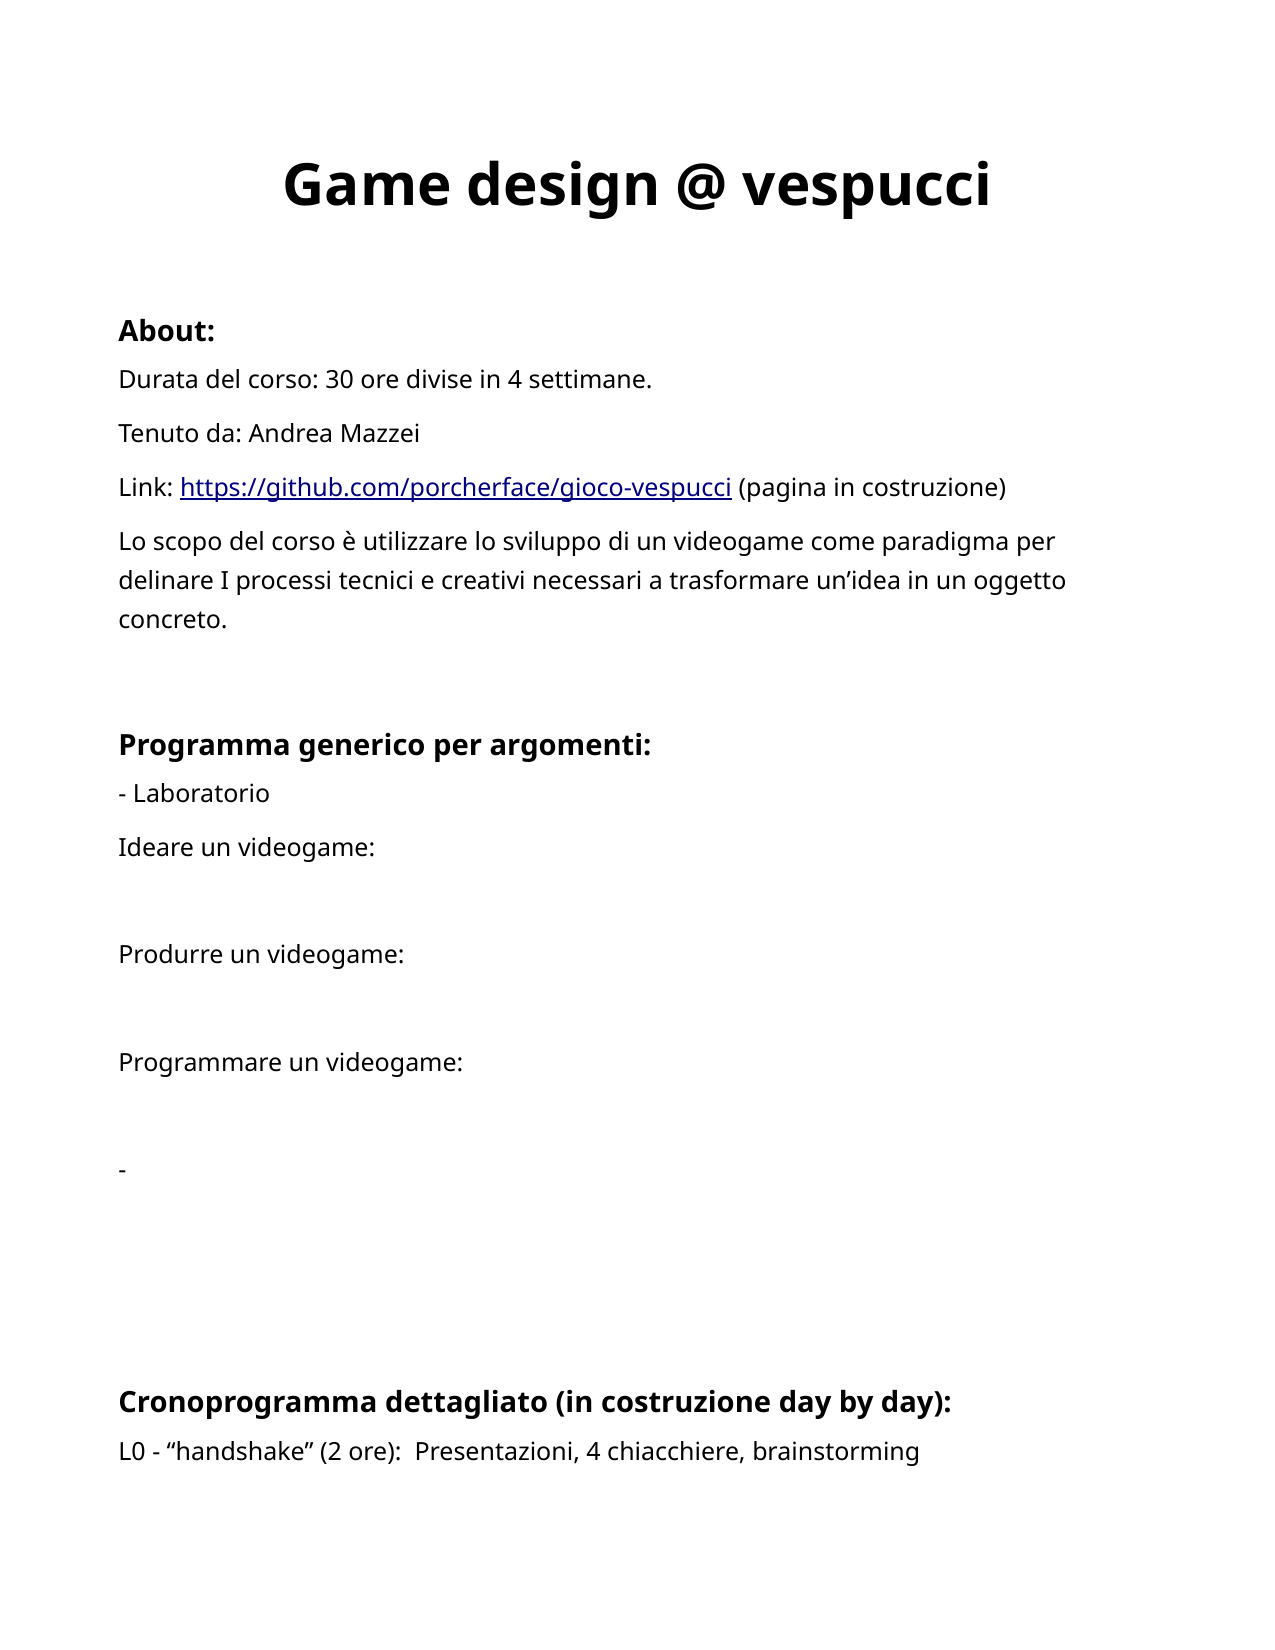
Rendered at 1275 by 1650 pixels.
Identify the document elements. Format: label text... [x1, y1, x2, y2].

text Lo scopo del corso è utilizzare lo sviluppo di un videogame come paradigma per delinare I processi tecnici e creativi necessari a trasformare un’idea in un oggetto concreto. [118, 523, 1157, 636]
text Ideare un videogame: [118, 830, 1157, 864]
text Link: https://github.com/porcherface/gioco-vespucci (pagina in costruzione) [118, 469, 1157, 504]
subtitle About: [118, 310, 1157, 349]
text Produrre un videogame: [118, 937, 1157, 971]
subtitle Programma generico per argomenti: [118, 724, 1157, 763]
text Durata del corso: 30 ore divise in 4 settimane. [118, 362, 1157, 396]
text - [118, 1152, 1157, 1186]
text - Laboratorio [118, 776, 1157, 810]
text L0 - “handshake” (2 ore): Presentazioni, 4 chiacchiere, brainstorming [118, 1434, 1157, 1468]
subtitle Cronoprogramma dettagliato (in costruzione day by day): [118, 1382, 1157, 1421]
text Tenuto da: Andrea Mazzei [118, 416, 1157, 450]
title Game design @ vespucci [118, 143, 1157, 223]
text Programmare un videogame: [118, 1045, 1157, 1079]
